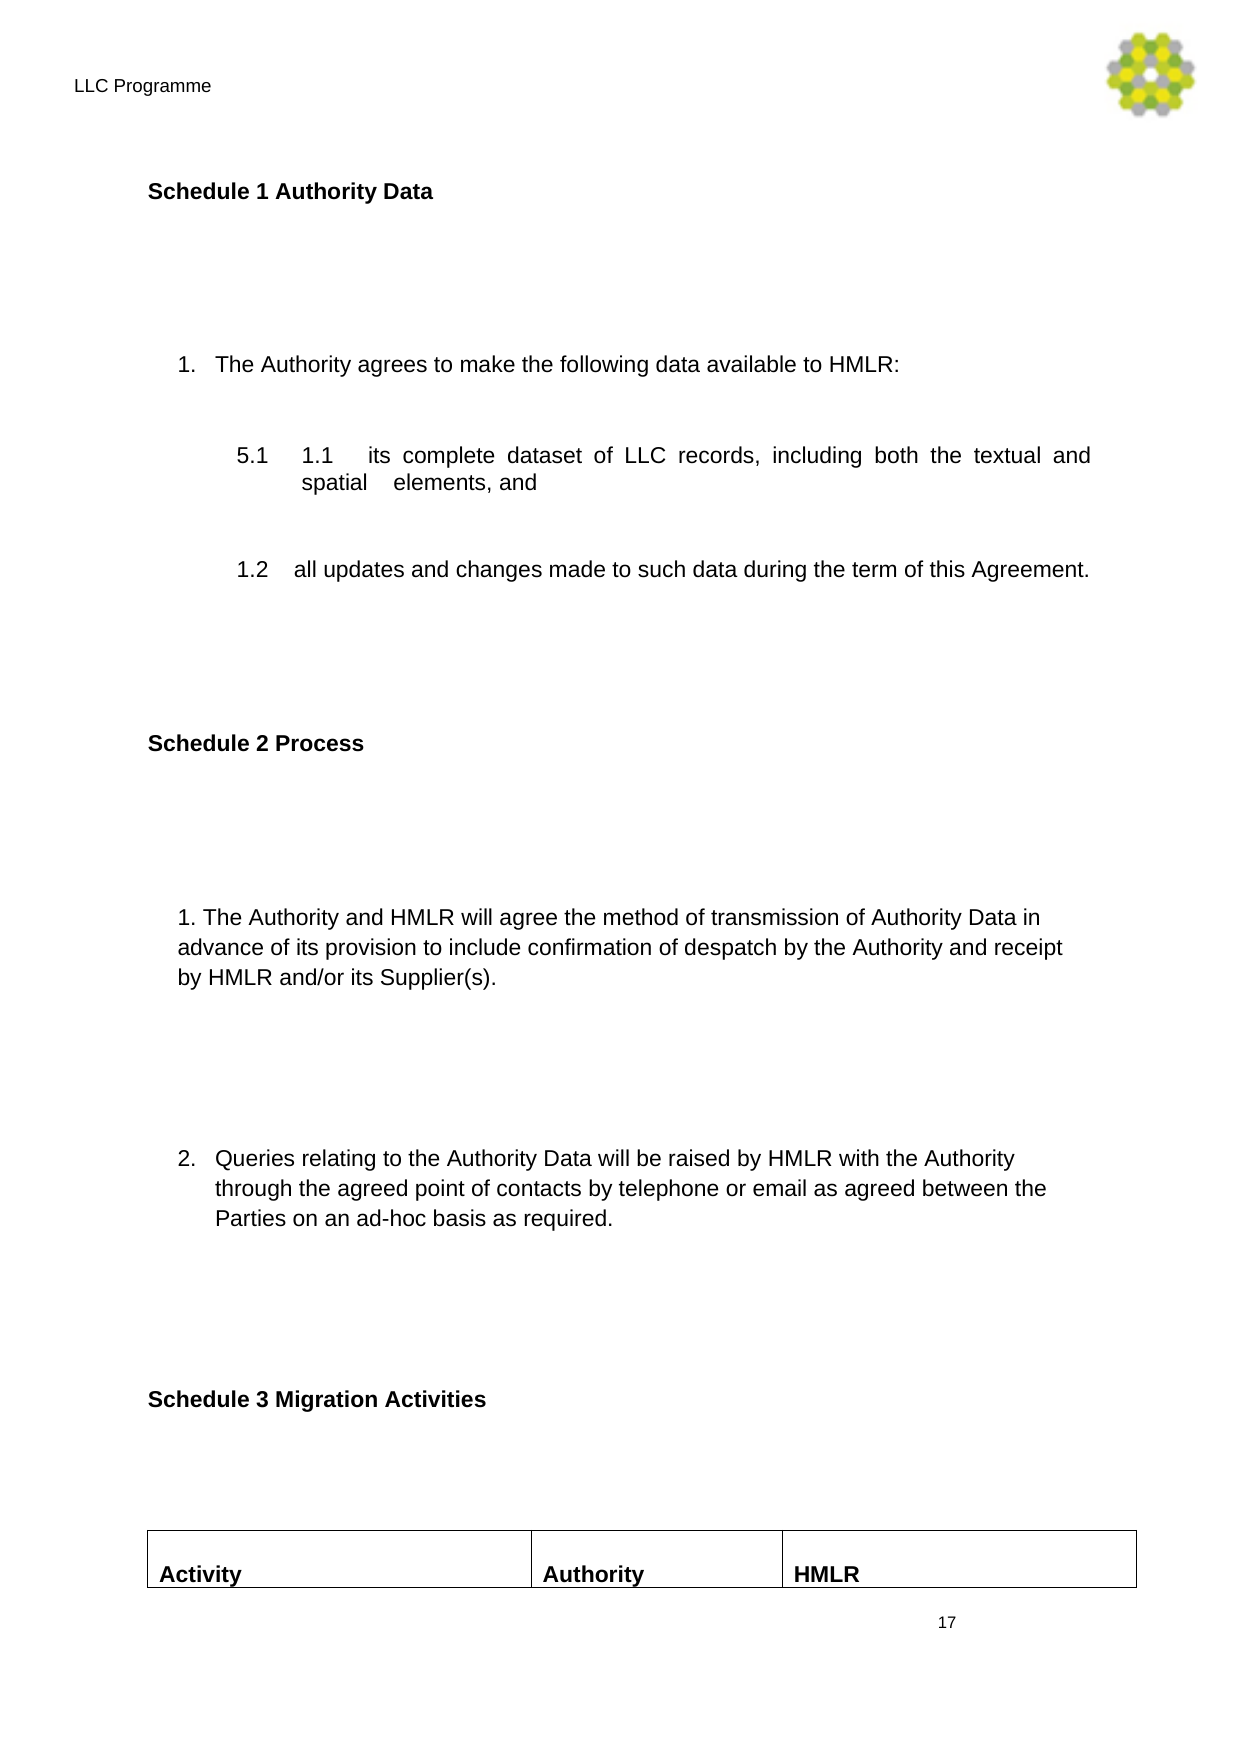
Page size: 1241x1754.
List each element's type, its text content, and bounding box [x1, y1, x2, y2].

text 1.2 all updates and changes made to such data during the term of this Agreement. [148, 556, 1092, 583]
text 1. The Authority and HMLR will agree the method of transmission of Authority Data in advance of its provision to include confirmation of despatch by the Authority and receipt by HMLR and/or its Supplier(s). [177, 904, 1092, 991]
table_header HMLR [783, 1531, 1136, 1587]
subtitle Schedule 1 Authority Data [148, 178, 1092, 204]
text Schedule 2 Process [148, 730, 1092, 757]
table_header Activity [148, 1531, 531, 1587]
table_header Authority [532, 1531, 782, 1587]
text Schedule 3 Migration Activities [148, 1386, 1092, 1413]
list The Authority agrees to make the following data available to HMLR: [177, 351, 1092, 377]
list Queries relating to the Authority Data will be raised by HMLRHMLR with the Authority through the agreed point of contacts by telephone or email as agreed between the Parties on an ad-hoc basis as required. [177, 1145, 1092, 1231]
subtitle 1.1 its complete dataset of LLC records, including both the textual and spatial elements, and [236, 441, 1092, 496]
